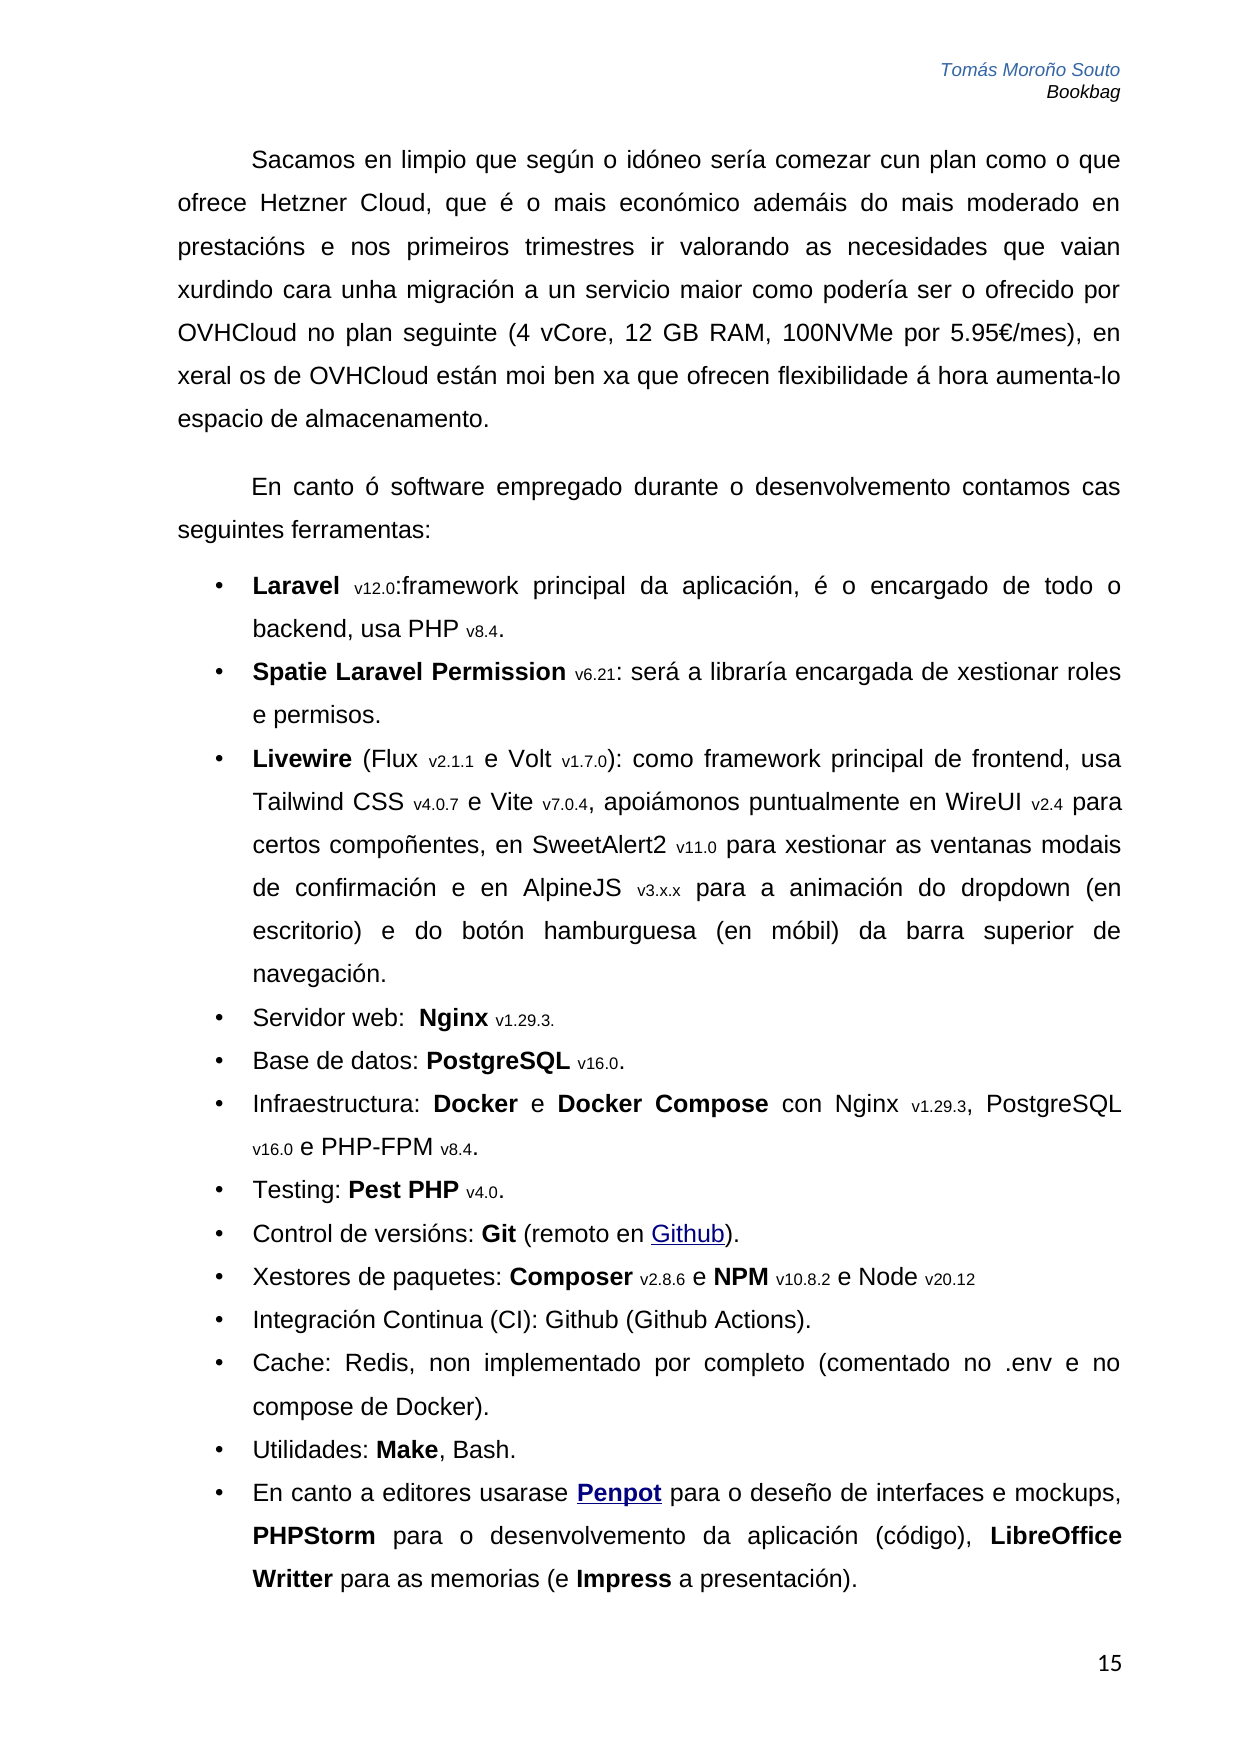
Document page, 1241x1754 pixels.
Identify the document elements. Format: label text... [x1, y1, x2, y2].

list Utilidades: Make, Bash. [215, 1434, 1122, 1463]
list Control de versións: Git (remoto en Github). [215, 1218, 1122, 1247]
list Spatie Laravel Permission v6.21: será a libraría encargada de xestionar roles e permisos. [215, 657, 1122, 729]
list Cache: Redis, non implementado por completo (comentado no .env e no compose de Docker). [215, 1348, 1122, 1420]
list Servidor web: Nginx v1.29.3. [215, 1002, 1122, 1031]
list Integración Continua (CI): Github (Github Actions). [215, 1305, 1122, 1334]
text En canto ó software empregado durante o desenvolvemento contamos cas seguintes ferramentas: [177, 472, 1122, 544]
text Sacamos en limpio que según o idóneo sería comezar cun plan como o que ofrece Hetzner Cloud, que é o mais económico ademáis do mais moderado en prestacións e nos primeiros trimestres ir valorando as necesidades que vaian xurdindo cara unha migración a un servicio maior como podería ser o ofrecido por OVHCloud no plan seguinte (4 vCore, 12 GB RAM, 100NVMe por 5.95€/mes), en xeral os de OVHCloud están moi ben xa que ofrecen flexibilidade á hora aumenta-lo espacio de almacenamento. [177, 145, 1122, 433]
list Base de datos: PostgreSQL v16.0. [215, 1046, 1122, 1074]
list Testing: Pest PHP v4.0. [215, 1175, 1122, 1204]
list En canto a editores usarase Penpot para o deseño de interfaces e mockups, PHPStorm para o desenvolvemento da aplicación (código), LibreOffice Writter para as memorias (e Impress a presentación). [215, 1478, 1122, 1593]
list Laravel v12.0:framework principal da aplicación, é o encargado de todo o backend, usa PHP v8.4. [215, 571, 1122, 643]
list Livewire (Flux v2.1.1 e Volt v1.7.0): como framework principal de frontend, usa Tailwind CSS v4.0.7 e Vite v7.0.4, apoiámonos puntualmente en WireUI v2.4 para certos compoñentes, en SweetAlert2 v11.0 para xestionar as ventanas modais de confirmación e en AlpineJS v3.x.x para a animación do dropdown (en escritorio) e do botón hamburguesa (en móbil) da barra superior de navegación. [215, 744, 1122, 988]
list Infraestructura: Docker e Docker Compose con Nginx v1.29.3, PostgreSQL v16.0 e PHP-FPM v8.4. [215, 1089, 1122, 1161]
list Xestores de paquetes: Composer v2.8.6 e NPM v10.8.2 e Node v20.12 [215, 1262, 1122, 1291]
